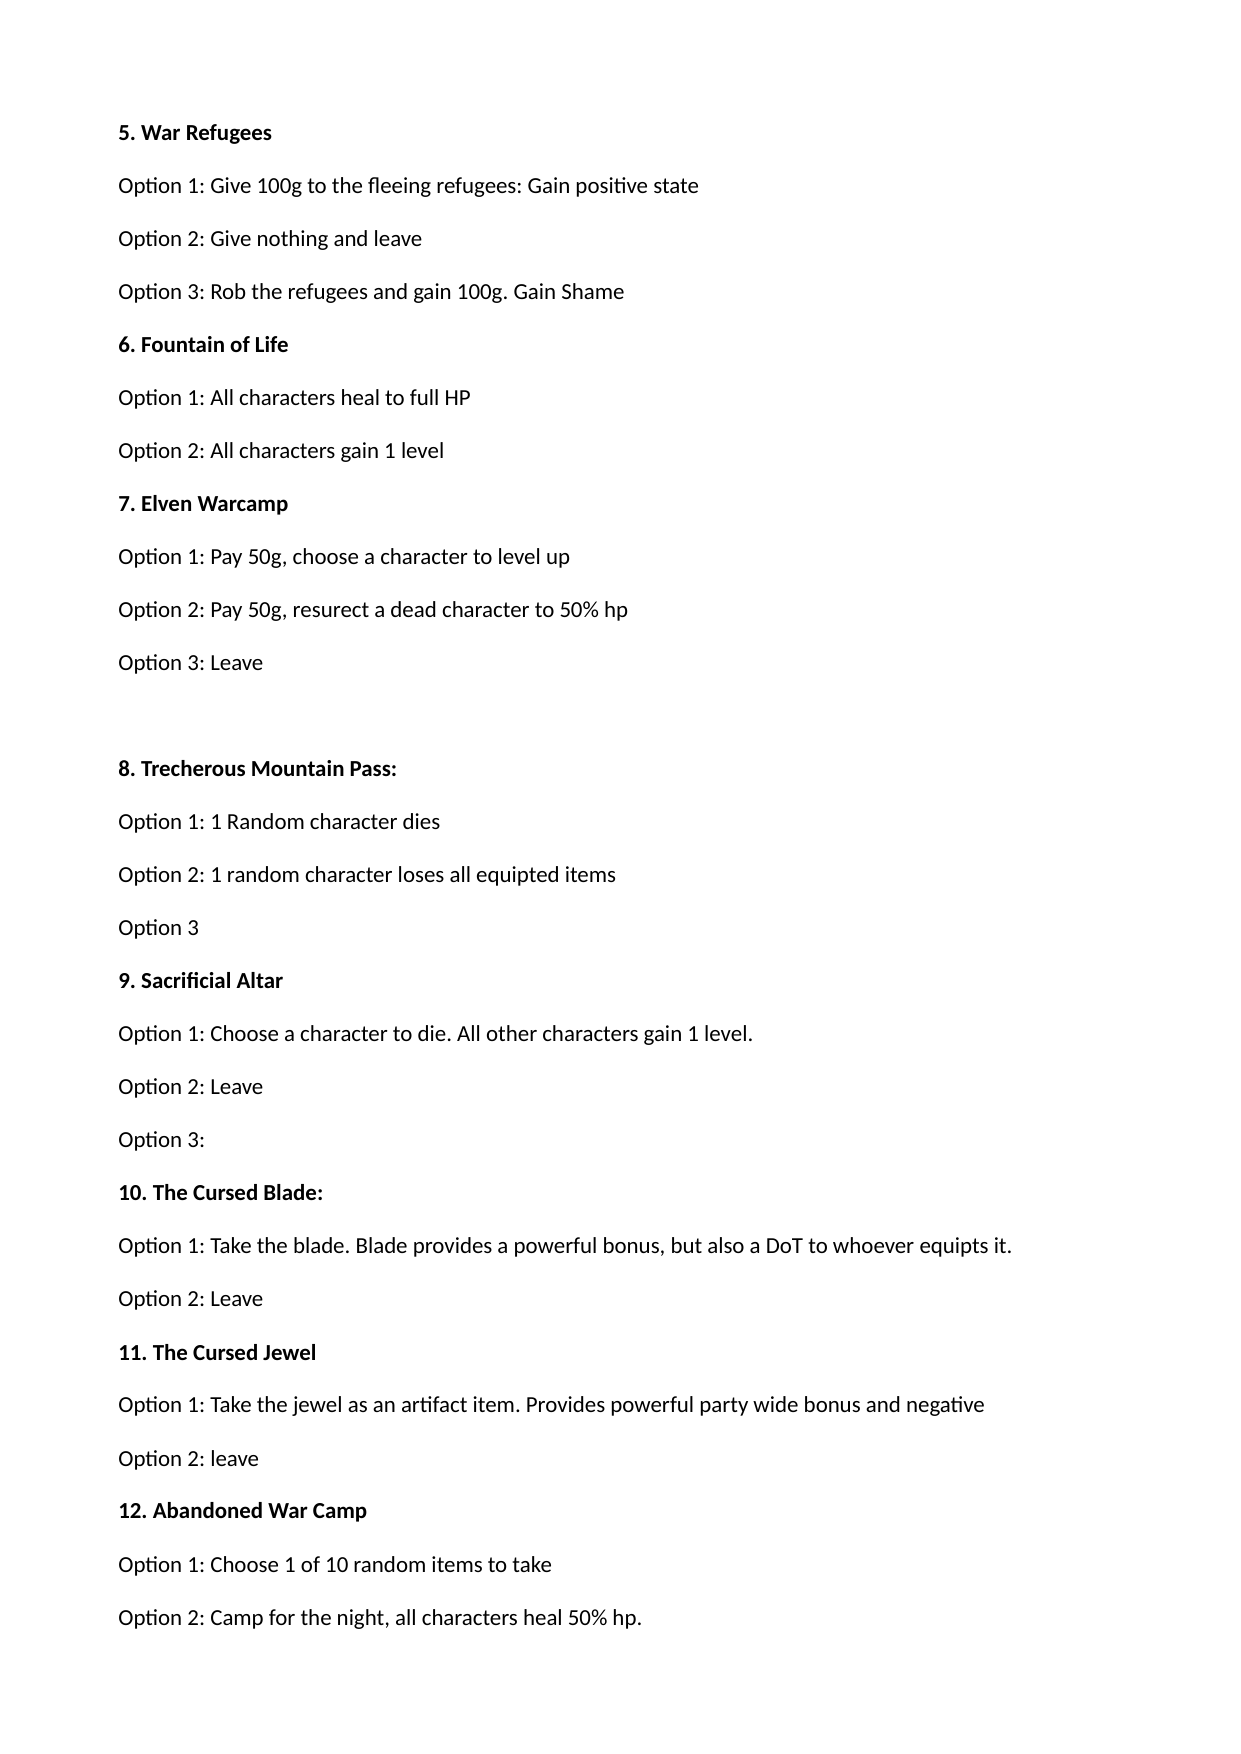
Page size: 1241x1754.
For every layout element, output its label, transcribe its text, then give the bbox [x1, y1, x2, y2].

text Option 2: Give nothing and leave [118, 224, 1122, 252]
text 11. The Cursed Jewel [118, 1338, 1122, 1366]
text Option 1: All characters heal to full HP [118, 383, 1122, 411]
text 12. Abandoned War Camp [118, 1497, 1122, 1525]
text Option 1: 1 Random character dies [118, 807, 1122, 835]
text Option 1: Take the blade. Blade provides a powerful bonus, but also a DoT to whoever equipts it. [118, 1232, 1122, 1259]
text Option 2: All characters gain 1 level [118, 436, 1122, 464]
text Option 1: Give 100g to the fleeing refugees: Gain positive state [118, 171, 1122, 199]
text Option 3 [118, 913, 1122, 941]
text Option 2: Leave [118, 1072, 1122, 1101]
text 6. Fountain of Life [118, 330, 1122, 358]
text Option 2: Pay 50g, resurect a dead character to 50% hp [118, 595, 1122, 623]
text 5. War Refugees [118, 118, 1122, 146]
text Option 1: Take the jewel as an artifact item. Provides powerful party wide bonus and negative [118, 1391, 1122, 1419]
text Option 3: Leave [118, 648, 1122, 676]
text Option 2: Leave [118, 1284, 1122, 1313]
text Option 1: Choose a character to die. All other characters gain 1 level. [118, 1019, 1122, 1047]
text Option 2: Camp for the night, all characters heal 50% hp. [118, 1603, 1122, 1631]
text 9. Sacrificial Altar [118, 966, 1122, 994]
text Option 1: Choose 1 of 10 random items to take [118, 1550, 1122, 1578]
text 7. Elven Warcamp [118, 489, 1122, 517]
text 10. The Cursed Blade: [118, 1178, 1122, 1207]
text Option 3: Rob the refugees and gain 100g. Gain Shame [118, 277, 1122, 305]
text Option 3: [118, 1126, 1122, 1153]
text 8. Trecherous Mountain Pass: [118, 754, 1122, 782]
text Option 2: 1 random character loses all equipted items [118, 860, 1122, 888]
text Option 1: Pay 50g, choose a character to level up [118, 542, 1122, 570]
text Option 2: leave [118, 1444, 1122, 1472]
